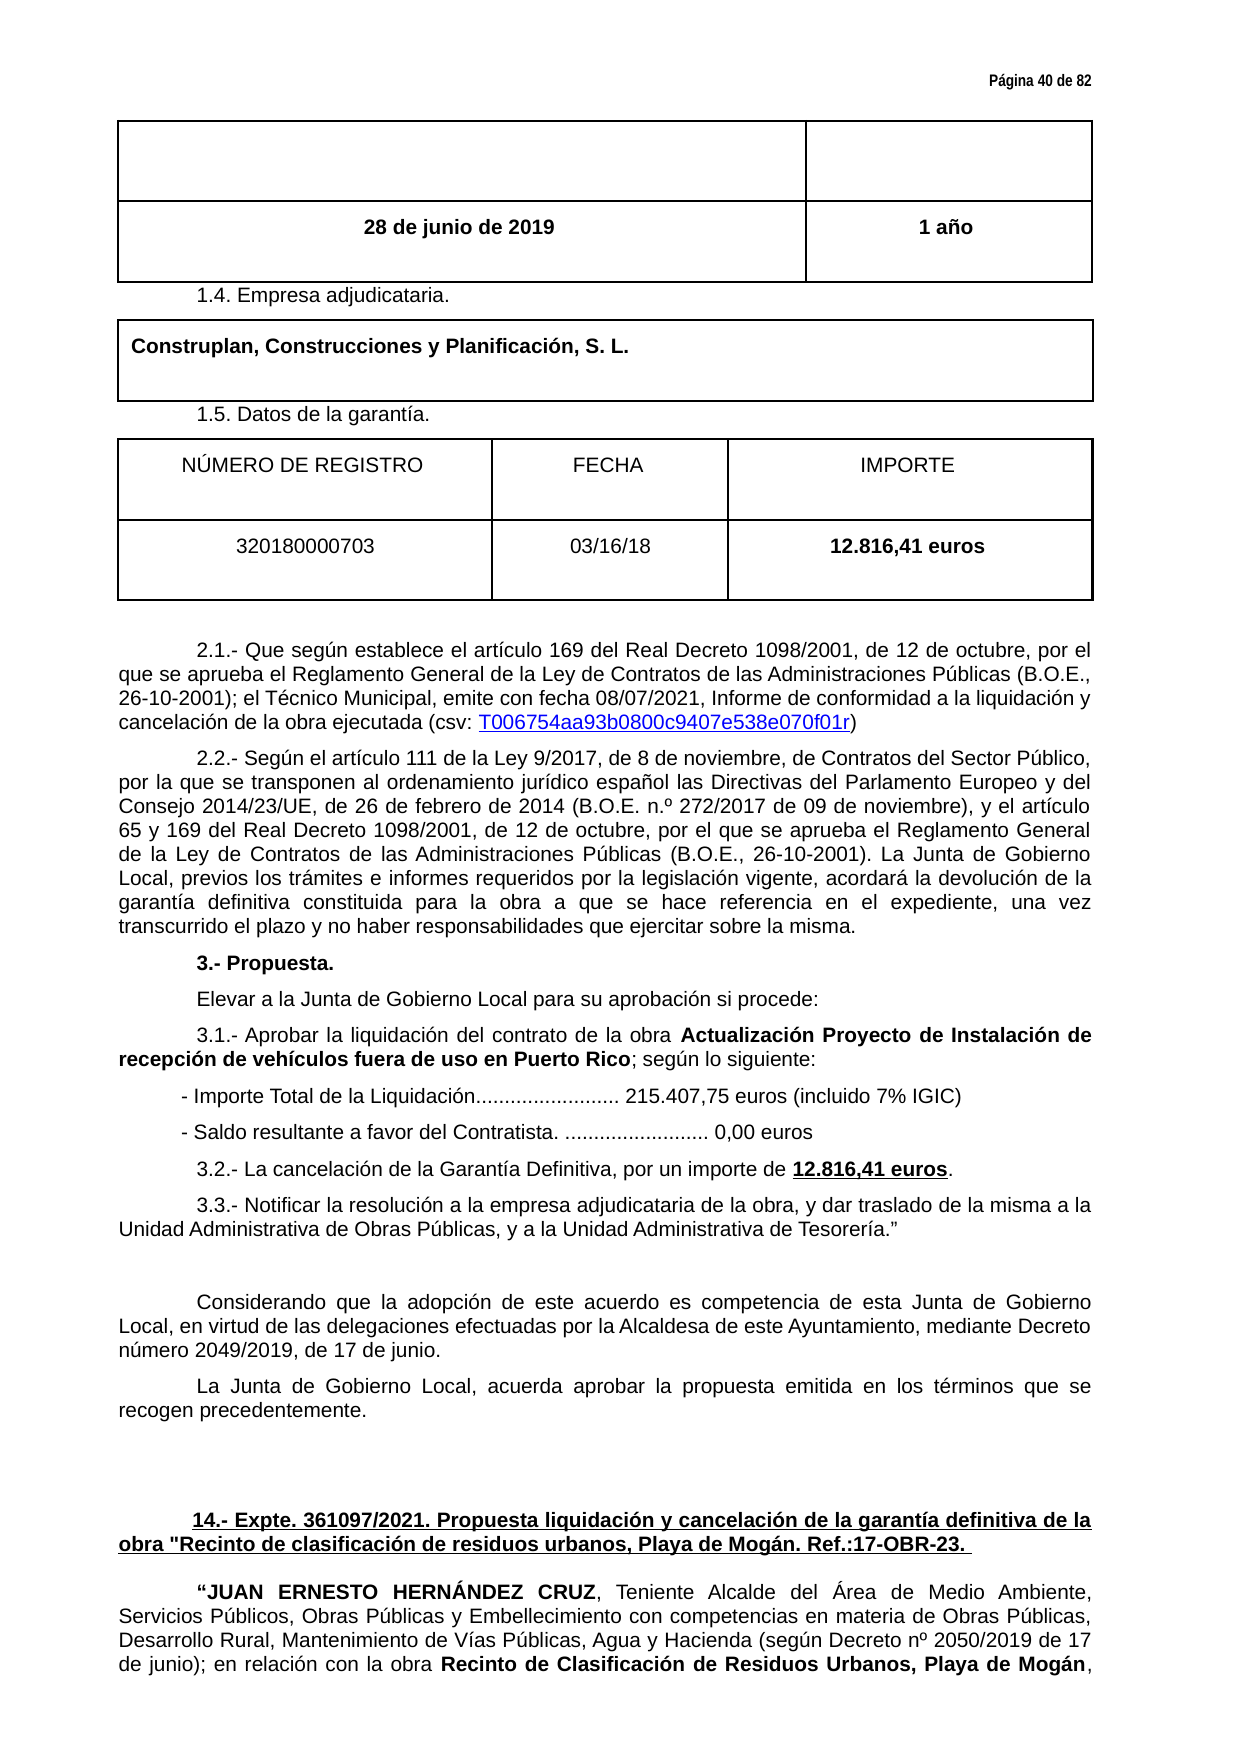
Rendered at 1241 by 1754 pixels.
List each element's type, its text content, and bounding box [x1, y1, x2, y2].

table_header [807, 122, 1091, 200]
text 3.- Propuesta. [118, 950, 1092, 974]
table_header FECHA [493, 440, 727, 519]
text - Saldo resultante a favor del Contratista. ......................... 0,00 euros [181, 1120, 1092, 1144]
text Elevar a la Junta de Gobierno Local para su aprobación si procede: [118, 987, 1092, 1011]
table_cell 12.816,41 euros [729, 521, 1091, 599]
text 2.1.- Que según establece el artículo 169 del Real Decreto 1098/2001, de 12 de octubre, por el que se aprueba el Reglamento General de la Ley de Contratos de las Administraciones Públicas (B.O.E., 26-10-2001); el Técnico Municipal, emite con fecha 08/07/2021, Informe de conformidad a la liquidación y cancelación de la obra ejecutada (csv: T006754aa93b0800c9407e538e070f01r) [118, 638, 1092, 734]
table_cell 16/03/18 [493, 521, 727, 599]
text La Junta de Gobierno Local, acuerda aprobar la propuesta emitida en los términos que se recogen precedentemente. [118, 1374, 1092, 1422]
text - Importe Total de la Liquidación......................... 215.407,75 euros (incluido 7% IGIC) [181, 1084, 1092, 1108]
table_cell 28 de junio de 2019 [119, 202, 805, 281]
table_header NÚMERO DE REGISTRO [119, 440, 491, 519]
table_cell 1 año [807, 202, 1091, 281]
text 3.2.- La cancelación de la Garantía Definitiva, por un importe de 12.816,41 euros. [118, 1157, 1092, 1181]
table_header IMPORTE [729, 440, 1091, 519]
table_header Construplan, Construcciones y Planificación, S. L. [119, 321, 1092, 400]
table_cell 320180000703 [119, 521, 491, 599]
text 1.5. Datos de la garantía. [118, 402, 1092, 426]
text 3.1.- Aprobar la liquidación del contrato de la obra Actualización Proyecto de Instalación de recepción de vehículos fuera de uso en Puerto Rico; según lo siguiente: [118, 1023, 1092, 1071]
text 14.- Expte. 361097/2021. Propuesta liquidación y cancelación de la garantía definitiva de la obra "Recinto de clasificación de residuos urbanos, Playa de Mogán. Ref.:17-OBR-23. [118, 1508, 1092, 1556]
text Considerando que la adopción de este acuerdo es competencia de esta Junta de Gobierno Local, en virtud de las delegaciones efectuadas por la Alcaldesa de este Ayuntamiento, mediante Decreto número 2049/2019, de 17 de junio. [118, 1290, 1092, 1362]
text 2.2.- Según el artículo 111 de la Ley 9/2017, de 8 de noviembre, de Contratos del Sector Público, por la que se transponen al ordenamiento jurídico español las Directivas del Parlamento Europeo y del Consejo 2014/23/UE, de 26 de febrero de 2014 (B.O.E. n.º 272/2017 de 09 de noviembre), y el artículo 65 y 169 del Real Decreto 1098/2001, de 12 de octubre, por el que se aprueba el Reglamento General de la Ley de Contratos de las Administraciones Públicas (B.O.E., 26-10-2001). La Junta de Gobierno Local, previos los trámites e informes requeridos por la legislación vigente, acordará la devolución de la garantía definitiva constituida para la obra a que se hace referencia en el expediente, una vez transcurrido el plazo y no haber responsabilidades que ejercitar sobre la misma. [118, 746, 1092, 938]
text 1.4. Empresa adjudicataria. [118, 283, 1092, 307]
table_header [119, 122, 805, 200]
text 3.3.- Notificar la resolución a la empresa adjudicataria de la obra, y dar traslado de la misma a la Unidad Administrativa de Obras Públicas, y a la Unidad Administrativa de Tesorería.” [118, 1193, 1092, 1241]
text “JUAN ERNESTO HERNÁNDEZ CRUZ, Teniente Alcalde del Área de Medio Ambiente, Servicios Públicos, Obras Públicas y Embellecimiento con competencias en materia de Obras Públicas, Desarrollo Rural, Mantenimiento de Vías Públicas, Agua y Hacienda (según Decreto nº 2050/2019 de 17 de junio); en relación con la obra Recinto de Clasificación de Residuos Urbanos, Playa de Mogán, [118, 1579, 1092, 1675]
